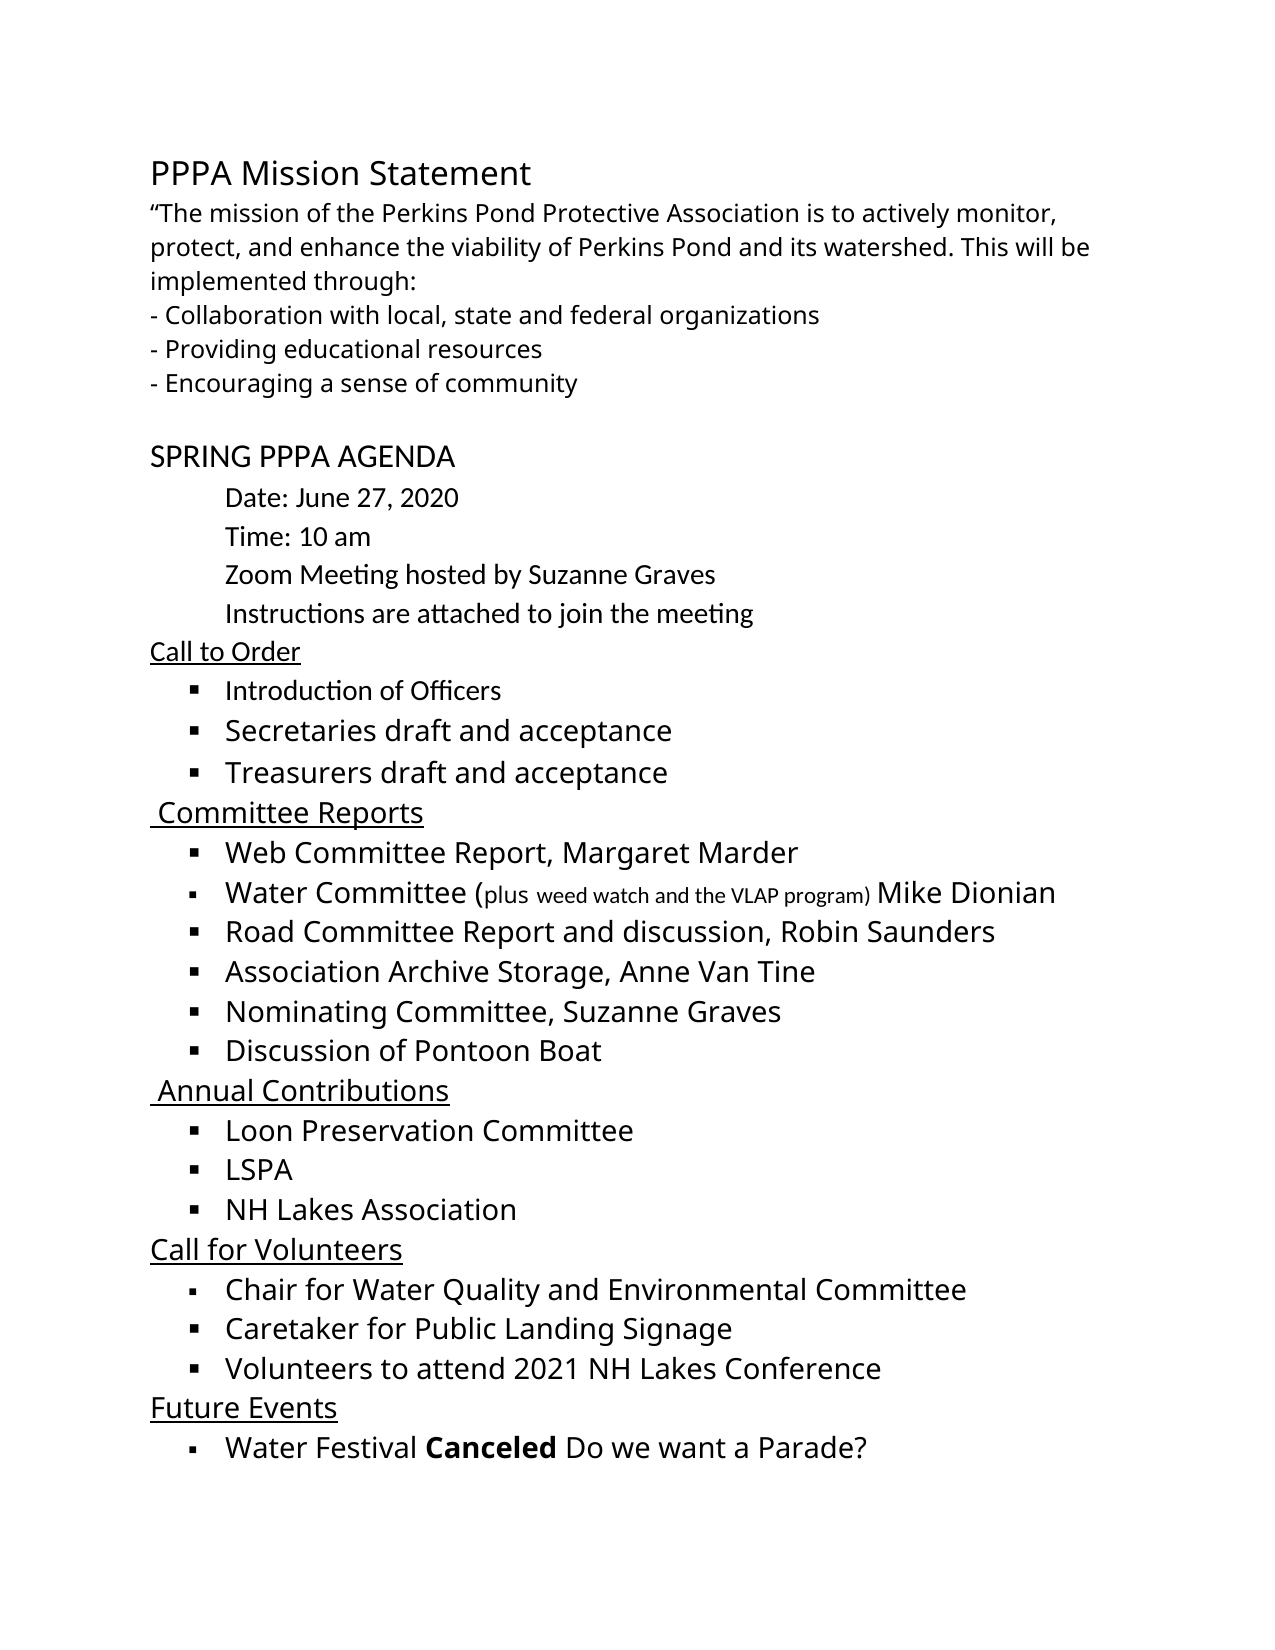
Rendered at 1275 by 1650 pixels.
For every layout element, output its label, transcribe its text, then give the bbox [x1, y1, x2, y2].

text - Encouraging a sense of community [150, 366, 1125, 400]
list Water Committee (plus weed watch and the VLAP program) Mike Dionian [187, 872, 1125, 912]
text - Providing educational resources [150, 332, 1125, 366]
text - Collaboration with local, state and federal organizations [150, 298, 1125, 332]
list LSPA [187, 1150, 1125, 1189]
text Committee Reports [150, 792, 1125, 832]
list Volunteers to attend 2021 NH Lakes Conference [187, 1348, 1125, 1388]
list Treasurers draft and acceptance [187, 753, 1125, 792]
list Discussion of Pontoon Boat [187, 1031, 1125, 1070]
text “The mission of the Perkins Pond Protective Association is to actively monitor, protect, and enhance the viability of Perkins Pond and its watershed. This will be implemented through: [150, 195, 1125, 298]
list Caretaker for Public Landing Signage [187, 1308, 1125, 1348]
text Date: June 27, 2020 [150, 479, 1125, 515]
text SPRING PPPA AGENDA [150, 435, 1125, 476]
text Zoom Meeting hosted by Suzanne Graves [150, 556, 1125, 592]
list Introduction of Officers [187, 672, 1125, 707]
list Loon Preservation Committee [187, 1110, 1125, 1150]
text Call to Order [150, 633, 1125, 669]
list Chair for Water Quality and Environmental Committee [187, 1269, 1125, 1308]
list Nominating Committee, Suzanne Graves [187, 991, 1125, 1031]
text Time: 10 am [150, 518, 1125, 553]
list Association Archive Storage, Anne Van Tine [187, 951, 1125, 991]
text Annual Contributions [150, 1070, 1125, 1110]
list Web Committee Report, Margaret Marder [187, 832, 1125, 872]
text Future Events [150, 1388, 1125, 1427]
list NH Lakes Association [187, 1189, 1125, 1229]
text Call for Volunteers [150, 1229, 1125, 1269]
text PPPA Mission Statement [150, 150, 1125, 195]
list Water Festival Canceled Do we want a Parade? [187, 1427, 1125, 1467]
text Instructions are attached to join the meeting [150, 595, 1125, 630]
list Road Committee Report and discussion, Robin Saunders [187, 912, 1125, 951]
list Secretaries draft and acceptance [187, 710, 1125, 750]
